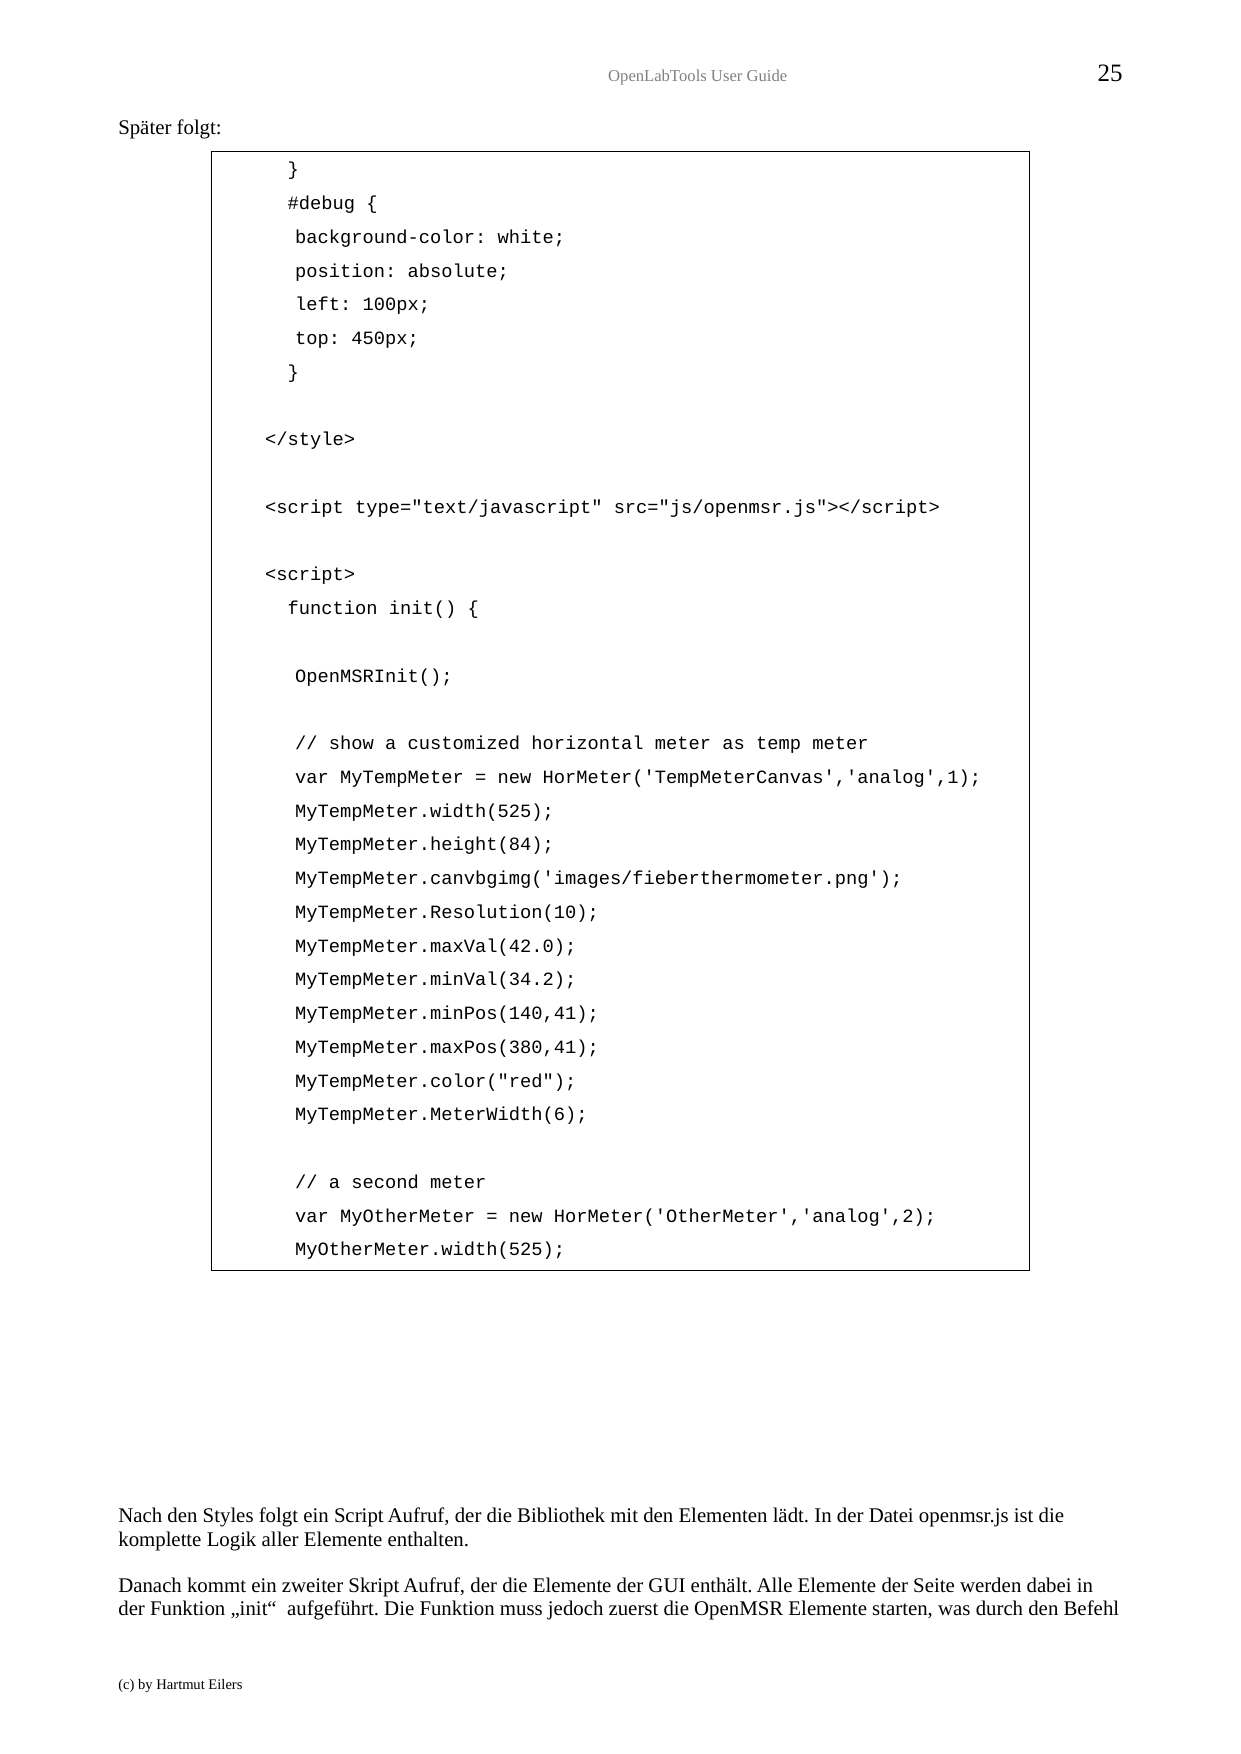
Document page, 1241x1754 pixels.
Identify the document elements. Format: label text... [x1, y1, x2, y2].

text // a second meter [220, 1173, 1021, 1194]
text MyTempMeter.minVal(34.2); [220, 970, 1021, 991]
text Nach den Styles folgt ein Script Aufruf, der die Bibliothek mit den Elementen lädt. In der Datei openmsr.js ist die komplette Logik aller Elemente enthalten. [118, 1504, 1122, 1551]
text top: 450px; [220, 329, 1021, 350]
text </style> [220, 430, 1021, 451]
text MyTempMeter.canvbgimg('images/fieberthermometer.png'); [220, 869, 1021, 890]
text // show a customized horizontal meter as temp meter [220, 734, 1021, 755]
text function init() { [220, 599, 1021, 620]
text position: absolute; [220, 261, 1021, 283]
text MyTempMeter.color("red"); [220, 1071, 1021, 1093]
text left: 100px; [220, 295, 1021, 316]
text MyTempMeter.maxPos(380,41); [220, 1038, 1021, 1059]
text #debug { [220, 194, 1021, 215]
text var MyTempMeter = new HorMeter('TempMeterCanvas','analog',1); [220, 768, 1021, 789]
text MyTempMeter.minPos(140,41); [220, 1004, 1021, 1025]
text OpenMSRInit(); [220, 666, 1021, 688]
text } [220, 160, 1021, 181]
text MyTempMeter.height(84); [220, 835, 1021, 856]
text MyOtherMeter.width(525); [220, 1240, 1021, 1261]
text MyTempMeter.width(525); [220, 801, 1021, 823]
text <script type="text/javascript" src="js/openmsr.js"></script> [220, 498, 1021, 519]
text MyTempMeter.maxVal(42.0); [220, 936, 1021, 958]
text background-color: white; [220, 228, 1021, 249]
text } [220, 363, 1021, 384]
text MyTempMeter.Resolution(10); [220, 903, 1021, 924]
text <script> [220, 565, 1021, 586]
text Später folgt: [118, 116, 1122, 139]
text var MyOtherMeter = new HorMeter('OtherMeter','analog',2); [220, 1206, 1021, 1228]
text MyTempMeter.MeterWidth(6); [220, 1105, 1021, 1126]
text Danach kommt ein zweiter Skript Aufruf, der die Elemente der GUI enthält. Alle Elemente der Seite werden dabei in der Funktion „init“ aufgeführt. Die Funktion muss jedoch zuerst die OpenMSR Elemente starten, was durch den Befehl [118, 1574, 1122, 1620]
